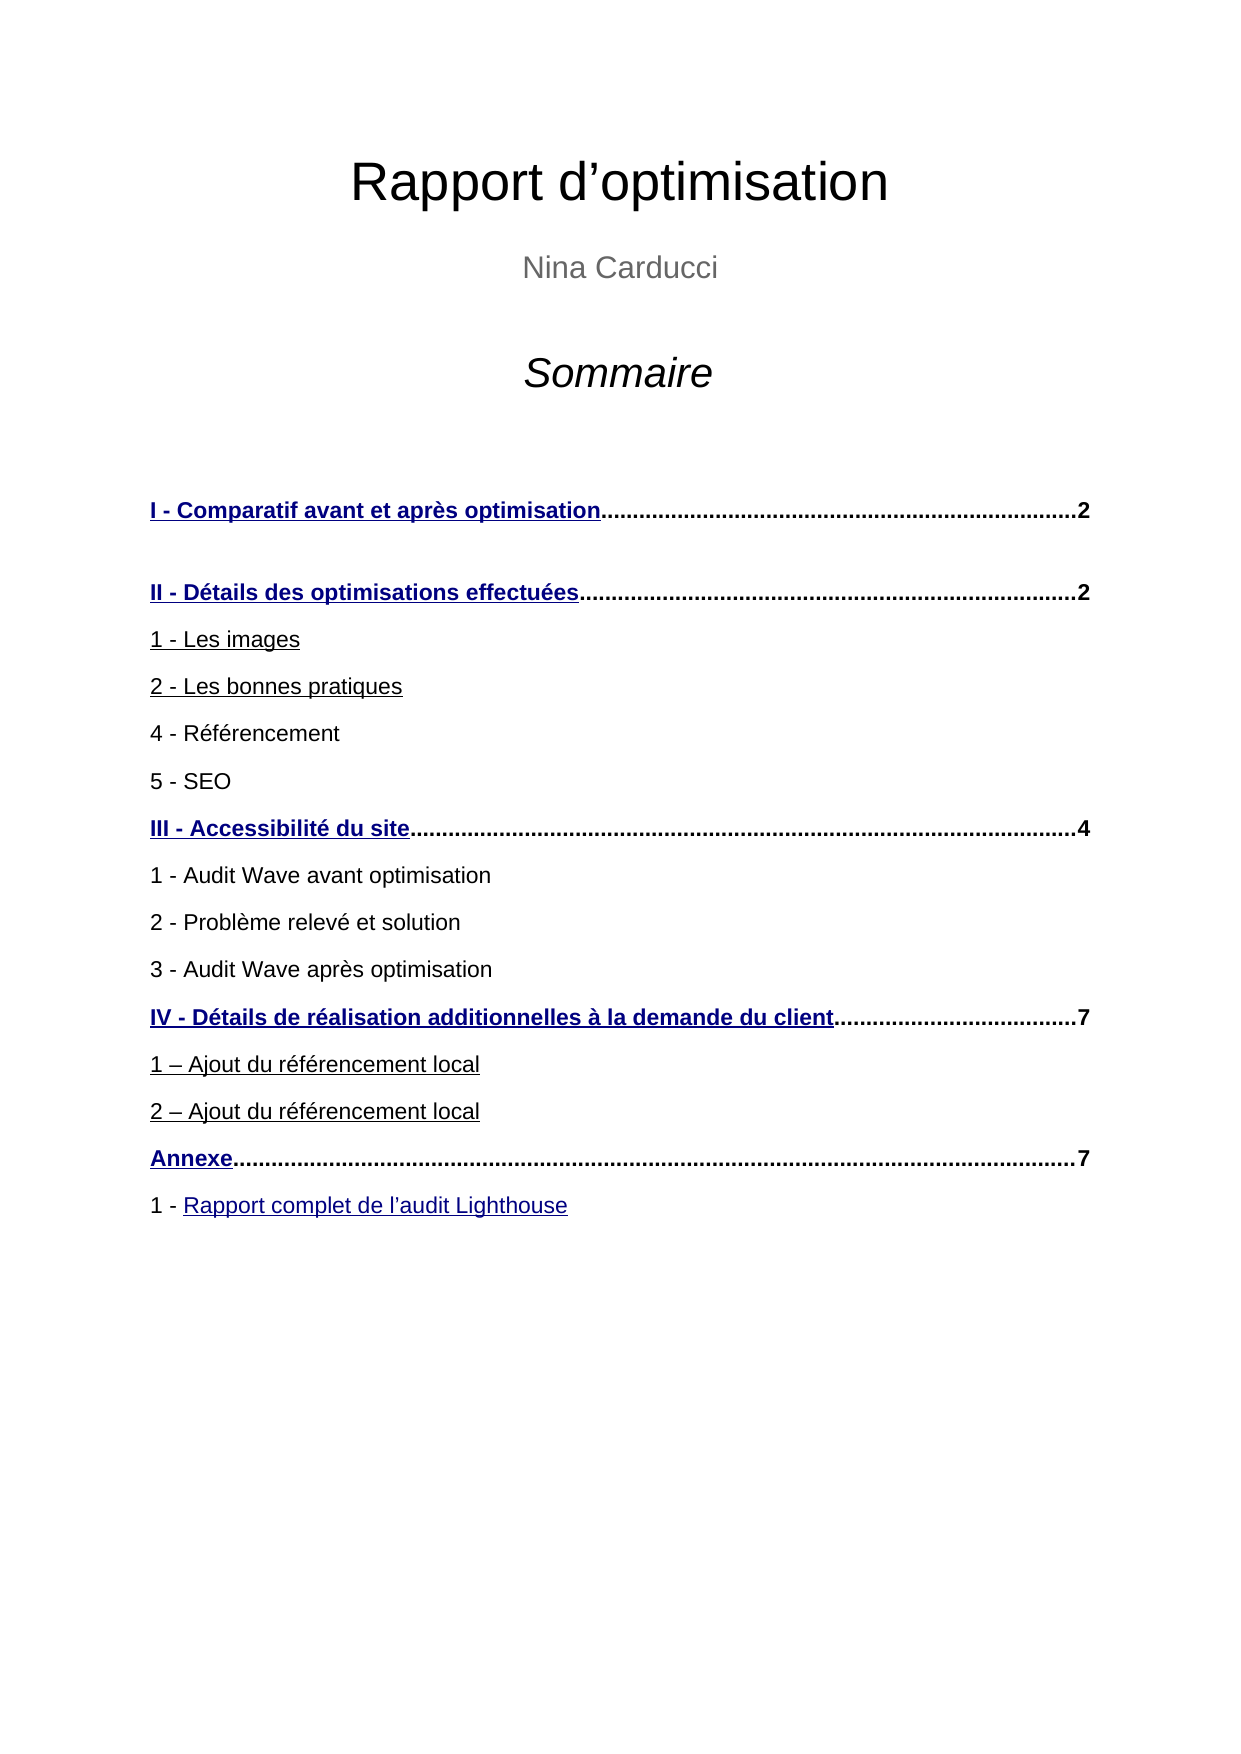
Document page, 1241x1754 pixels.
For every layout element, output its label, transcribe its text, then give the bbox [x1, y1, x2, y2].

text 1 - Audit Wave avant optimisation [150, 862, 1090, 888]
text 5 - SEO [150, 768, 1090, 794]
text 4 - Référencement [150, 720, 1090, 747]
text Annexe 7 [150, 1145, 1090, 1171]
text 1 – Ajout du référencement local [150, 1051, 1090, 1077]
text 2 - Les bonnes pratiques [150, 673, 1090, 699]
text IV - Détails de réalisation additionnelles à la demande du client 7 [150, 1003, 1090, 1030]
text 2 – Ajout du référencement local [150, 1098, 1090, 1124]
text III - Accessibilité du site 4 [150, 815, 1090, 841]
text 1 - Rapport complet de l’audit Lighthouse [150, 1192, 1090, 1219]
text I - Comparatif avant et après optimisation 2 [150, 497, 1090, 523]
text Rapport d’optimisation [150, 150, 1090, 212]
text Nina Carducci [150, 249, 1090, 285]
text 3 - Audit Wave après optimisation [150, 956, 1090, 983]
text 1 - Les images [150, 626, 1090, 652]
text 2 - Problème relevé et solution [150, 909, 1090, 936]
text Sommaire [150, 348, 1090, 396]
text II - Détails des optimisations effectuées 2 [150, 579, 1090, 605]
